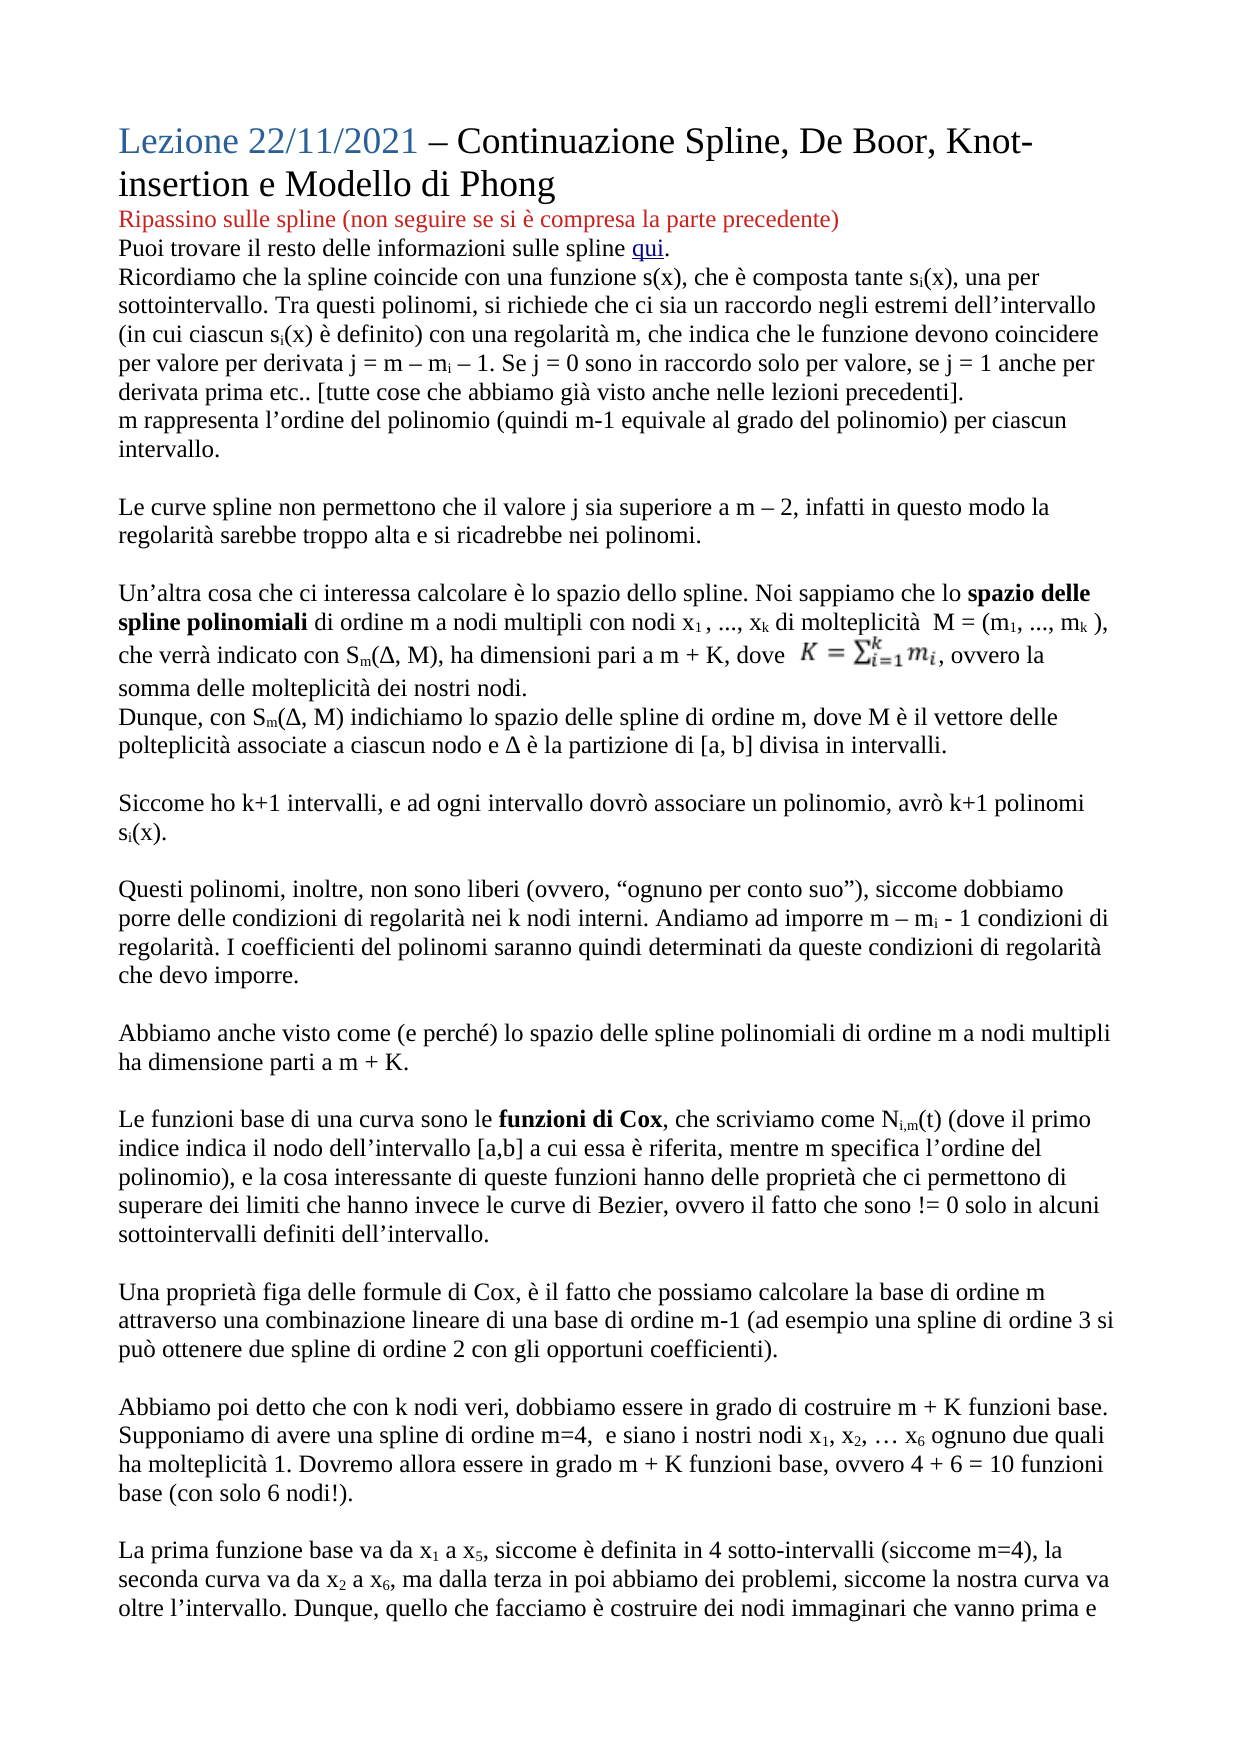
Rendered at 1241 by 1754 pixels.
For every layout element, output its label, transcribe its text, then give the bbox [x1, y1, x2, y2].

text La prima funzione base va da x1 a x5, siccome è definita in 4 sotto-intervalli (siccome m=4), la seconda curva va da x2 a x6, ma dalla terza in poi abbiamo dei problemi, siccome la nostra curva va oltre l’intervallo. Dunque, quello che facciamo è costruire dei nodi immaginari che vanno prima e [118, 1536, 1122, 1622]
text Abbiamo poi detto che con k nodi veri, dobbiamo essere in grado di costruire m + K funzioni base. Supponiamo di avere una spline di ordine m=4, e siano i nostri nodi x1, x2, … x6 ognuno due quali ha molteplicità 1. Dovremo allora essere in grado m + K funzioni base, ovvero 4 + 6 = 10 funzioni base (con solo 6 nodi!). [118, 1392, 1122, 1507]
text Ripassino sulle spline (non seguire se si è compresa la parte precedente) [118, 204, 1122, 233]
text m rappresenta l’ordine del polinomio (quindi m-1 equivale al grado del polinomio) per ciascun intervallo. [118, 406, 1122, 463]
text Abbiamo anche visto come (e perché) lo spazio delle spline polinomiali di ordine m a nodi multipli ha dimensione parti a m + K. [118, 1018, 1122, 1076]
text Puoi trovare il resto delle informazioni sulle spline qui. [118, 233, 1122, 262]
text Le curve spline non permettono che il valore j sia superiore a m – 2, infatti in questo modo la regolarità sarebbe troppo alta e si ricadrebbe nei polinomi. [118, 492, 1122, 549]
text Un’altra cosa che ci interessa calcolare è lo spazio dello spline. Noi sappiamo che lo spazio delle spline polinomiali di ordine m a nodi multipli con nodi x1 , ..., xk di molteplicità M = (m1, ..., mk ), che verrà indicato con Sm(∆, M), ha dimensioni pari a m + K, dove , ovvero la somma delle molteplicità dei nostri nodi. [118, 578, 1122, 702]
text Ricordiamo che la spline coincide con una funzione s(x), che è composta tante si(x), una per sottointervallo. Tra questi polinomi, si richiede che ci sia un raccordo negli estremi dell’intervallo (in cui ciascun si(x) è definito) con una regolarità m, che indica che le funzione devono coincidere per valore per derivata j = m – mi – 1. Se j = 0 sono in raccordo solo per valore, se j = 1 anche per derivata prima etc.. [tutte cose che abbiamo già visto anche nelle lezioni precedenti]. [118, 262, 1122, 406]
text Siccome ho k+1 intervalli, e ad ogni intervallo dovrò associare un polinomio, avrò k+1 polinomi si(x). [118, 788, 1122, 846]
text Questi polinomi, inoltre, non sono liberi (ovvero, “ognuno per conto suo”), siccome dobbiamo porre delle condizioni di regolarità nei k nodi interni. Andiamo ad imporre m – mi - 1 condizioni di regolarità. I coefficienti del polinomi saranno quindi determinati da queste condizioni di regolarità che devo imporre. [118, 874, 1122, 989]
text Dunque, con Sm(∆, M) indichiamo lo spazio delle spline di ordine m, dove M è il vettore delle polteplicità associate a ciascun nodo e ∆ è la partizione di [a, b] divisa in intervalli. [118, 702, 1122, 759]
text Lezione 22/11/2021 – Continuazione Spline, De Boor, Knot-insertion e Modello di Phong [118, 118, 1122, 204]
text Una proprietà figa delle formule di Cox, è il fatto che possiamo calcolare la base di ordine m attraverso una combinazione lineare di una base di ordine m-1 (ad esempio una spline di ordine 3 si può ottenere due spline di ordine 2 con gli opportuni coefficienti). [118, 1277, 1122, 1363]
picture [797, 635, 938, 673]
text Le funzioni base di una curva sono le funzioni di Cox, che scriviamo come Ni,m(t) (dove il primo indice indica il nodo dell’intervallo [a,b] a cui essa è riferita, mentre m specifica l’ordine del polinomio), e la cosa interessante di queste funzioni hanno delle proprietà che ci permettono di superare dei limiti che hanno invece le curve di Bezier, ovvero il fatto che sono != 0 solo in alcuni sottointervalli definiti dell’intervallo. [118, 1104, 1122, 1248]
